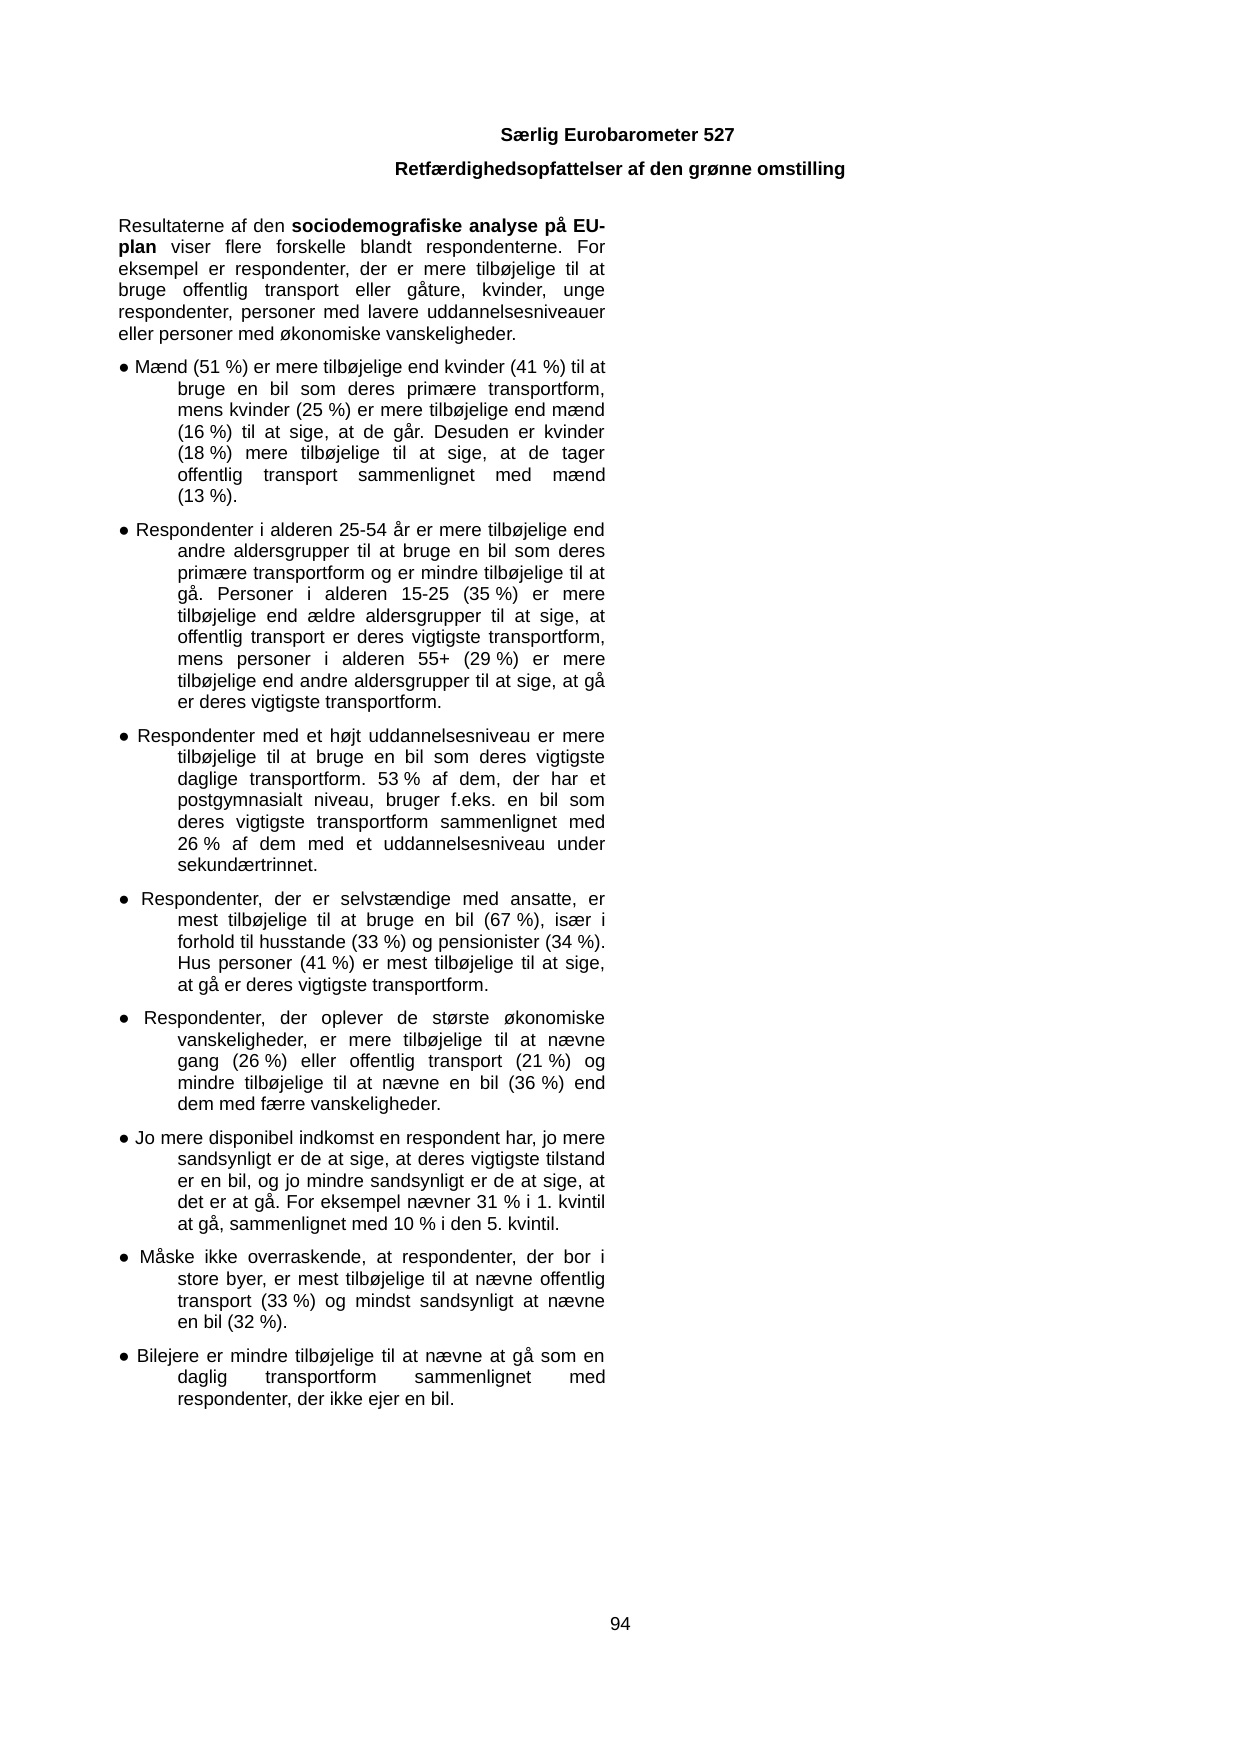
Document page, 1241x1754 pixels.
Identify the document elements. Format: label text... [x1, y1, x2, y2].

text ● Respondenter, der oplever de største økonomiske vanskeligheder, er mere tilbøjelige til at nævne gang (26 %) eller offentlig transport (21 %) og mindre tilbøjelige til at nævne en bil (36 %) end dem med færre vanskeligheder. [118, 1007, 605, 1115]
text ● Respondenter med et højt uddannelsesniveau er mere tilbøjelige til at bruge en bil som deres vigtigste daglige transportform. 53 % af dem, der har et postgymnasialt niveau, bruger f.eks. en bil som deres vigtigste transportform sammenlignet med 26 % af dem med et uddannelsesniveau under sekundærtrinnet. [118, 724, 605, 875]
text ● Mænd (51 %) er mere tilbøjelige end kvinder (41 %) til at bruge en bil som deres primære transportform, mens kvinder (25 %) er mere tilbøjelige end mænd (16 %) til at sige, at de går. Desuden er kvinder (18 %) mere tilbøjelige til at sige, at de tager offentlig transport sammenlignet med mænd (13 %). [118, 356, 605, 507]
text ● Bilejere er mindre tilbøjelige til at nævne at gå som en daglig transportform sammenlignet med respondenter, der ikke ejer en bil. [118, 1344, 605, 1409]
text ● Respondenter, der er selvstændige med ansatte, er mest tilbøjelige til at bruge en bil (67 %), især i forhold til husstande (33 %) og pensionister (34 %). Hus personer (41 %) er mest tilbøjelige til at sige, at gå er deres vigtigste transportform. [118, 887, 605, 995]
text ● Jo mere disponibel indkomst en respondent har, jo mere sandsynligt er de at sige, at deres vigtigste tilstand er en bil, og jo mindre sandsynligt er de at sige, at det er at gå. For eksempel nævner 31 % i 1. kvintil at gå, sammenlignet med 10 % i den 5. kvintil. [118, 1127, 605, 1234]
text ● Måske ikke overraskende, at respondenter, der bor i store byer, er mest tilbøjelige til at nævne offentlig transport (33 %) og mindst sandsynligt at nævne en bil (32 %). [118, 1246, 605, 1333]
text ● Respondenter i alderen 25-54 år er mere tilbøjelige end andre aldersgrupper til at bruge en bil som deres primære transportform og er mindre tilbøjelige til at gå. Personer i alderen 15-25 (35 %) er mere tilbøjelige end ældre aldersgrupper til at sige, at offentlig transport er deres vigtigste transportform, mens personer i alderen 55+ (29 %) er mere tilbøjelige end andre aldersgrupper til at sige, at gå er deres vigtigste transportform. [118, 518, 605, 713]
text Resultaterne af den sociodemografiske analyse på EU-plan viser flere forskelle blandt respondenterne. For eksempel er respondenter, der er mere tilbøjelige til at bruge offentlig transport eller gåture, kvinder, unge respondenter, personer med lavere uddannelsesniveauer eller personer med økonomiske vanskeligheder. [118, 214, 605, 344]
